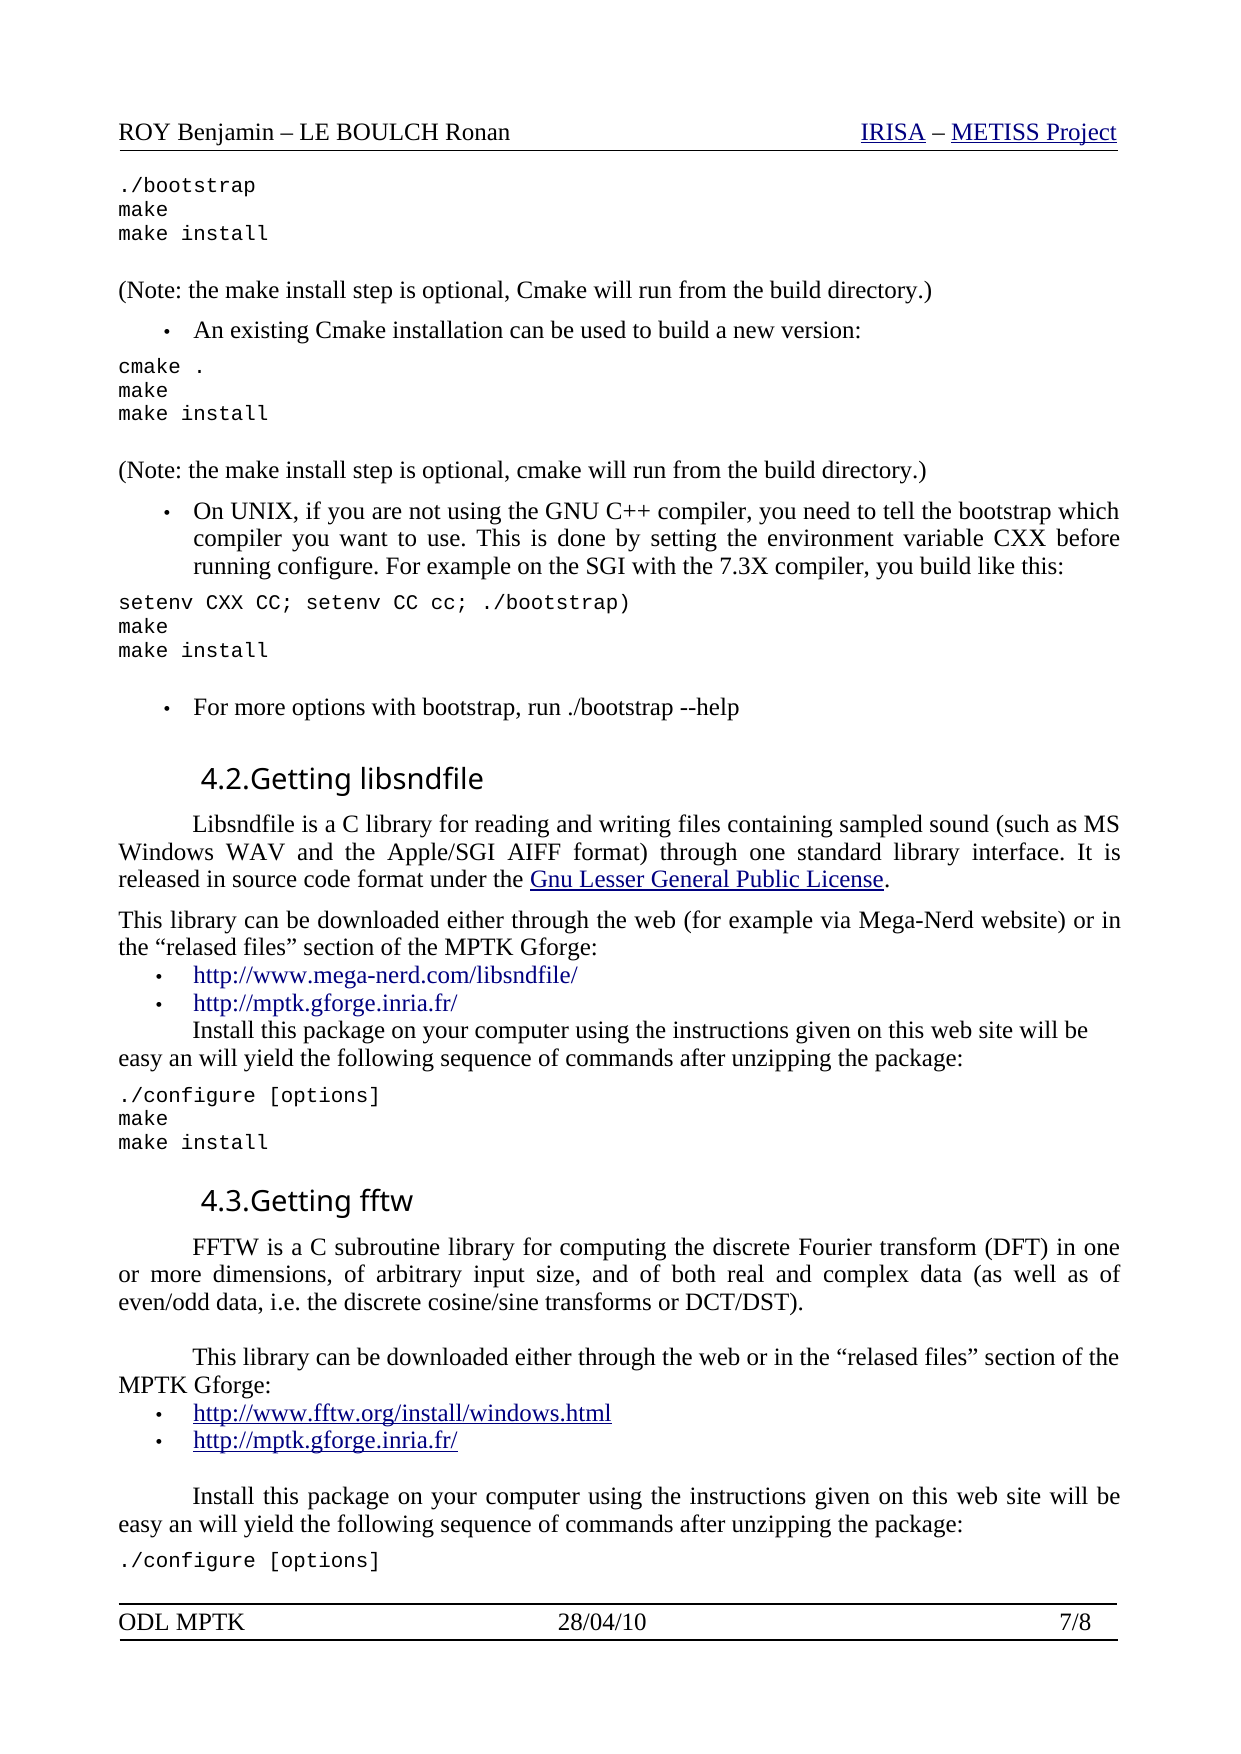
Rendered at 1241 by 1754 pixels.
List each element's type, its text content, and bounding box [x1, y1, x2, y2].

text cmake . [118, 356, 1122, 380]
text make [118, 616, 1122, 640]
list http://www.fftw.org/install/windows.html [156, 1399, 1122, 1427]
text ./bootstrap [118, 175, 1122, 199]
list http://mptk.gforge.inria.fr/ [156, 1427, 1122, 1454]
text This library can be downloaded either through the web or in the “relased files” section of the MPTK Gforge: [118, 1343, 1122, 1399]
text make [118, 199, 1122, 223]
list For more options with bootstrap, run ./bootstrap --help [164, 693, 1122, 721]
text (Note: the make install step is optional, Cmake will run from the build directory.) [118, 276, 1122, 303]
text make [118, 1108, 1122, 1132]
text (Note: the make install step is optional, cmake will run from the build directory.) [118, 457, 1122, 484]
text make [118, 380, 1122, 403]
text This library can be downloaded either through the web (for example via Mega-Nerd website) or in the “relased files” section of the MPTK Gforge: [118, 906, 1122, 961]
text Libsndfile is a C library for reading and writing files containing sampled sound (such as MS Windows WAV and the Apple/SGI AIFF format) through one standard library interface. It is released in source code format under the Gnu Lesser General Public License. [118, 810, 1122, 893]
list On UNIX, if you are not using the GNU C++ compiler, you need to tell the bootstrap which compiler you want to use. This is done by setting the environment variable CXX before running configure. For example on the SGI with the 7.3X compiler, you build like this: [164, 497, 1122, 580]
text setenv CXX CC; setenv CC cc; ./bootstrap) [118, 592, 1122, 616]
text make install [118, 403, 1122, 427]
text make install [118, 223, 1122, 246]
text ./configure [options] [118, 1550, 1122, 1574]
text make install [118, 1132, 1122, 1156]
text Install this package on your computer using the instructions given on this web site will be easy an will yield the following sequence of commands after unzipping the package: [118, 1482, 1122, 1537]
list http://www.mega-nerd.com/libsndfile/ [156, 961, 1122, 989]
subtitle Getting fftw [193, 1181, 1122, 1220]
text ./configure [options] [118, 1084, 1122, 1108]
subtitle Getting libsndfile [193, 758, 1122, 798]
text Install this package on your computer using the instructions given on this web site will be easy an will yield the following sequence of commands after unzipping the package: [118, 1017, 1122, 1072]
list http://mptk.gforge.inria.fr/ [156, 989, 1122, 1017]
list An existing Cmake installation can be used to build a new version: [164, 316, 1122, 344]
text FFTW is a C subroutine library for computing the discrete Fourier transform (DFT) in one or more dimensions, of arbitrary input size, and of both real and complex data (as well as of even/odd data, i.e. the discrete cosine/sine transforms or DCT/DST). [118, 1233, 1122, 1316]
text make install [118, 640, 1122, 663]
